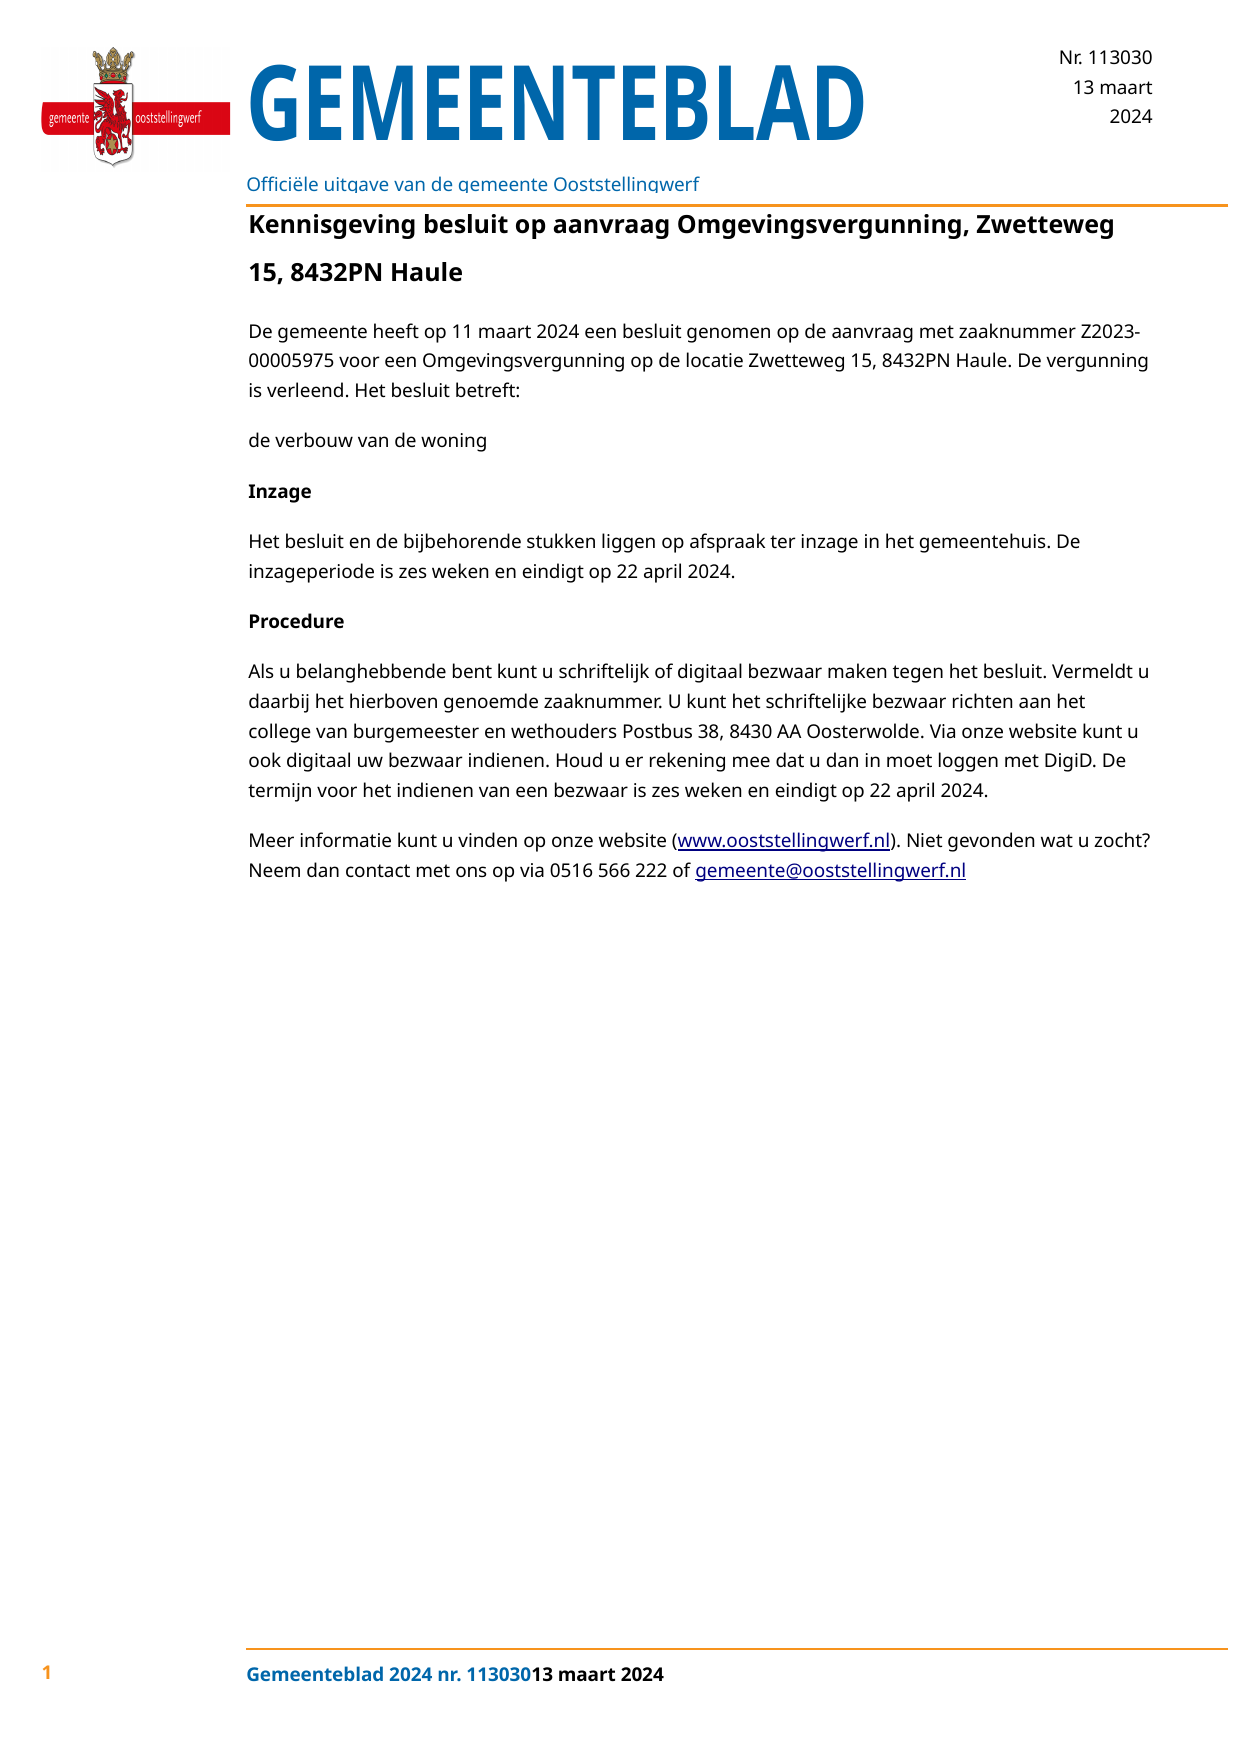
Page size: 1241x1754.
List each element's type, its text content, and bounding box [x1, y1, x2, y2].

text Meer informatie kunt u vinden op onze website (www.ooststellingwerf.nl). Niet gevonden wat u zocht? Neem dan contact met ons op via 0516 566 222 of gemeente@ooststellingwerf.nl [248, 827, 1152, 883]
text de verbouw van de woning [248, 427, 1152, 453]
text Kennisgeving besluit op aanvraag Omgevingsvergunning, Zwetteweg 15, 8432PN Haule [248, 207, 1152, 288]
text Als u belanghebbende bent kunt u schriftelijk of digitaal bezwaar maken tegen het besluit. Vermeldt u daarbij het hierboven genoemde zaaknummer. U kunt het schriftelijke bezwaar richten aan het college van burgemeester en wethouders Postbus 38, 8430 AA Oosterwolde. Via onze website kunt u ook digitaal uw bezwaar indienen. Houd u er rekening mee dat u dan in moet loggen met DigiD. De termijn voor het indienen van een bezwaar is zes weken en eindigt op 22 april 2024. [248, 659, 1152, 803]
text De gemeente heeft op 11 maart 2024 een besluit genomen op de aanvraag met zaaknummer Z2023-00005975 voor een Omgevingsvergunning op de locatie Zwetteweg 15, 8432PN Haule. De vergunning is verleend. Het besluit betreft: [248, 318, 1152, 403]
text Procedure [248, 608, 1152, 634]
text Het besluit en de bijbehorende stukken liggen op afspraak ter inzage in het gemeentehuis. De inzageperiode is zes weken en eindigt op 22 april 2024. [248, 528, 1152, 584]
text Inzage [248, 478, 1152, 504]
picture [41, 47, 231, 172]
